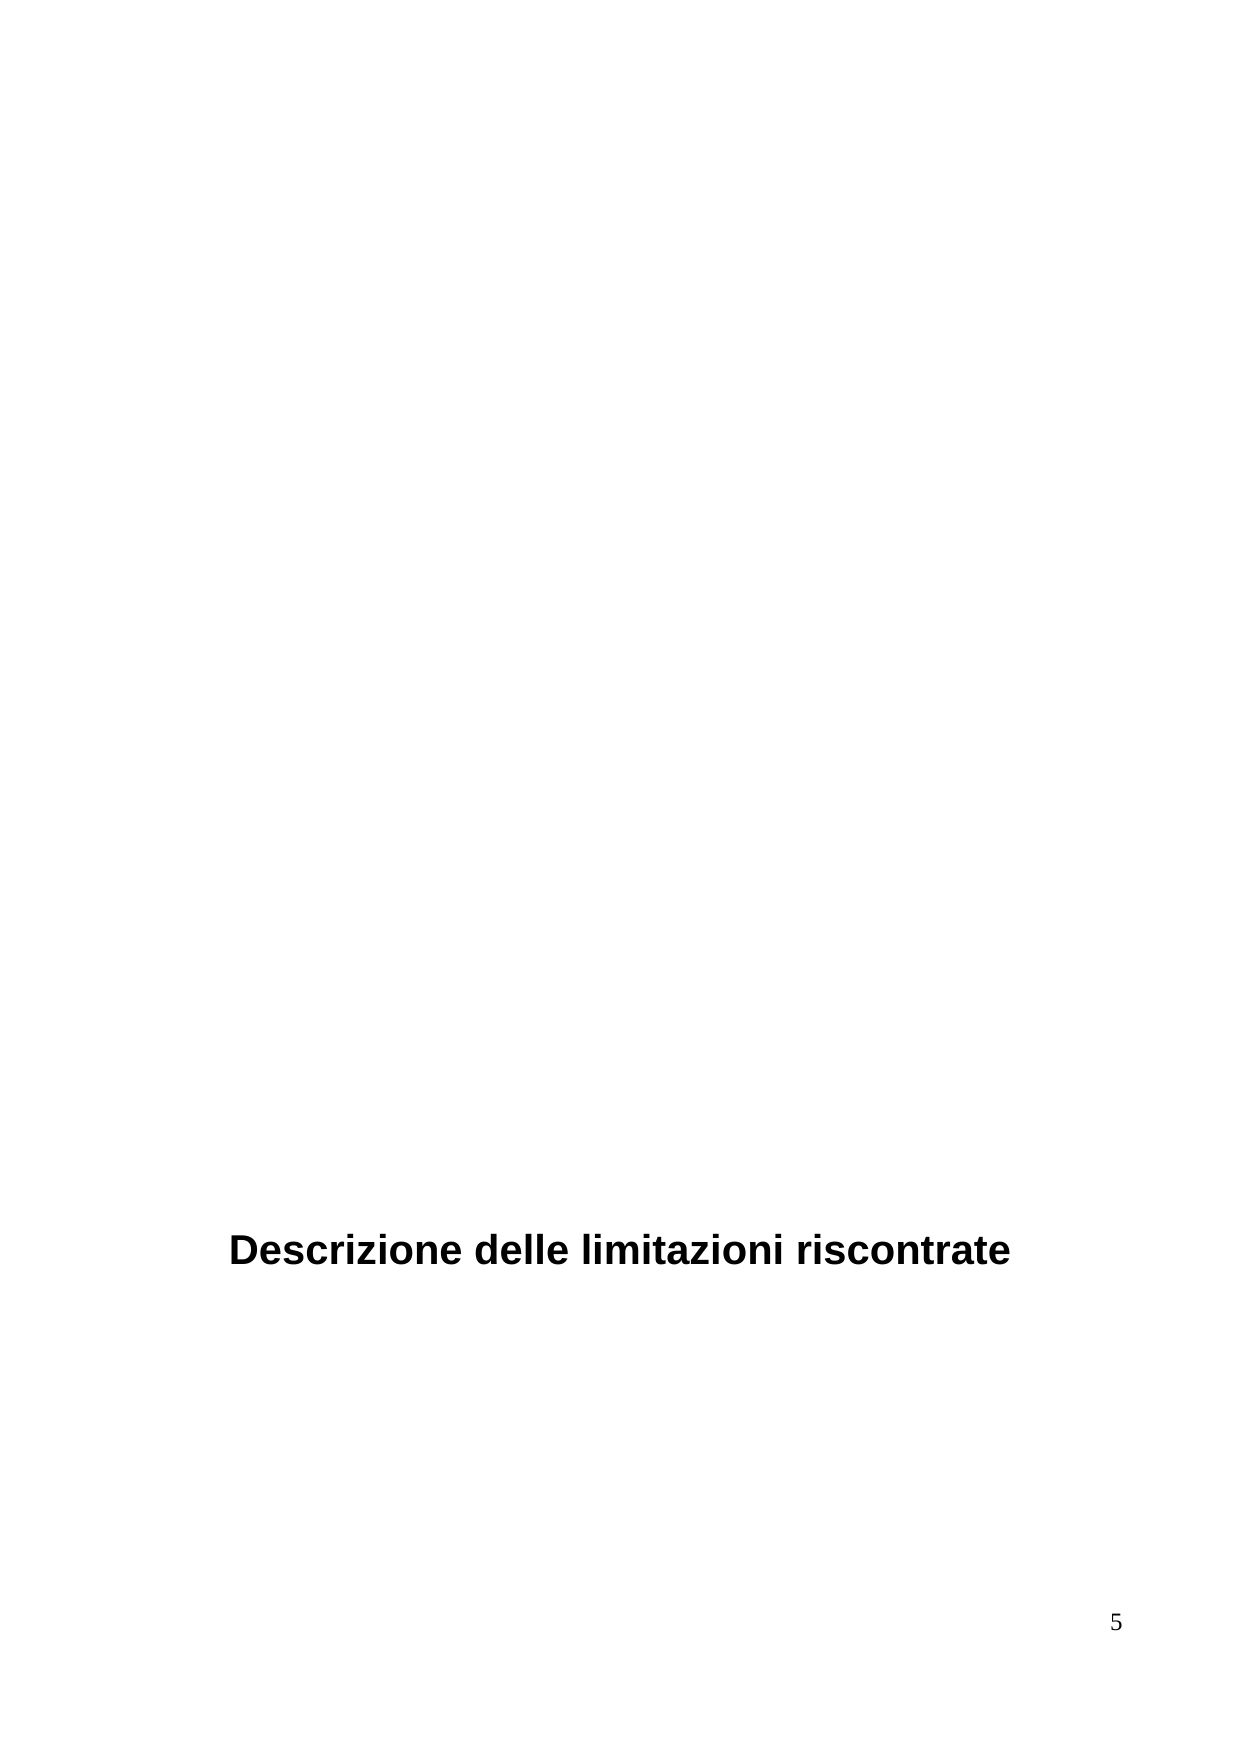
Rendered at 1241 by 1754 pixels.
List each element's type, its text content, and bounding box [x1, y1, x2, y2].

text Descrizione delle limitazioni riscontrate [118, 1225, 1122, 1273]
